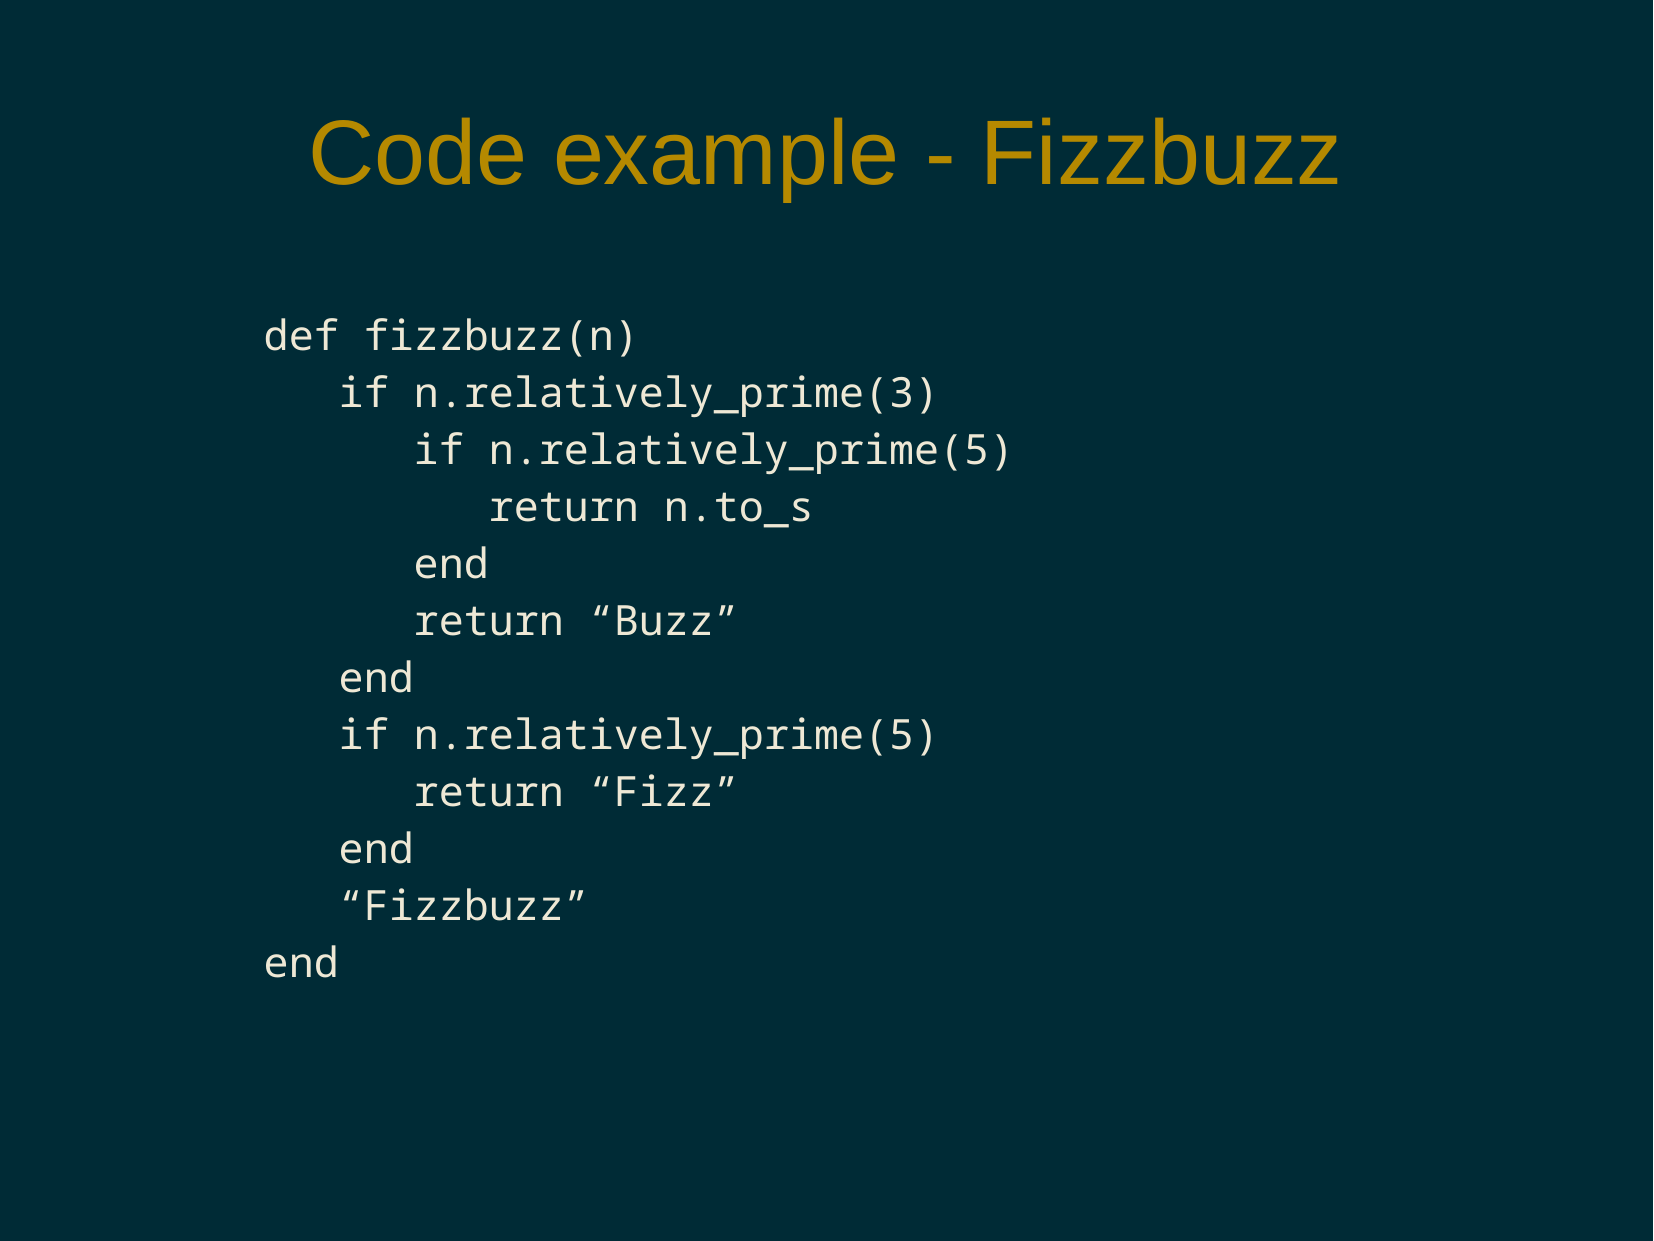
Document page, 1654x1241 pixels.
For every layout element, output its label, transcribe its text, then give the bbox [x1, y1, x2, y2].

text_box def fizzbuzz(n) if n.relatively_prime(3) if n.relatively_prime(5) return n.to_s end return “Buzz” end if n.relatively_prime(5) return “Fizz” end “Fizzbuzz” end [248, 298, 1404, 1019]
title Code example - Fizzbuzz [82, 49, 1571, 257]
